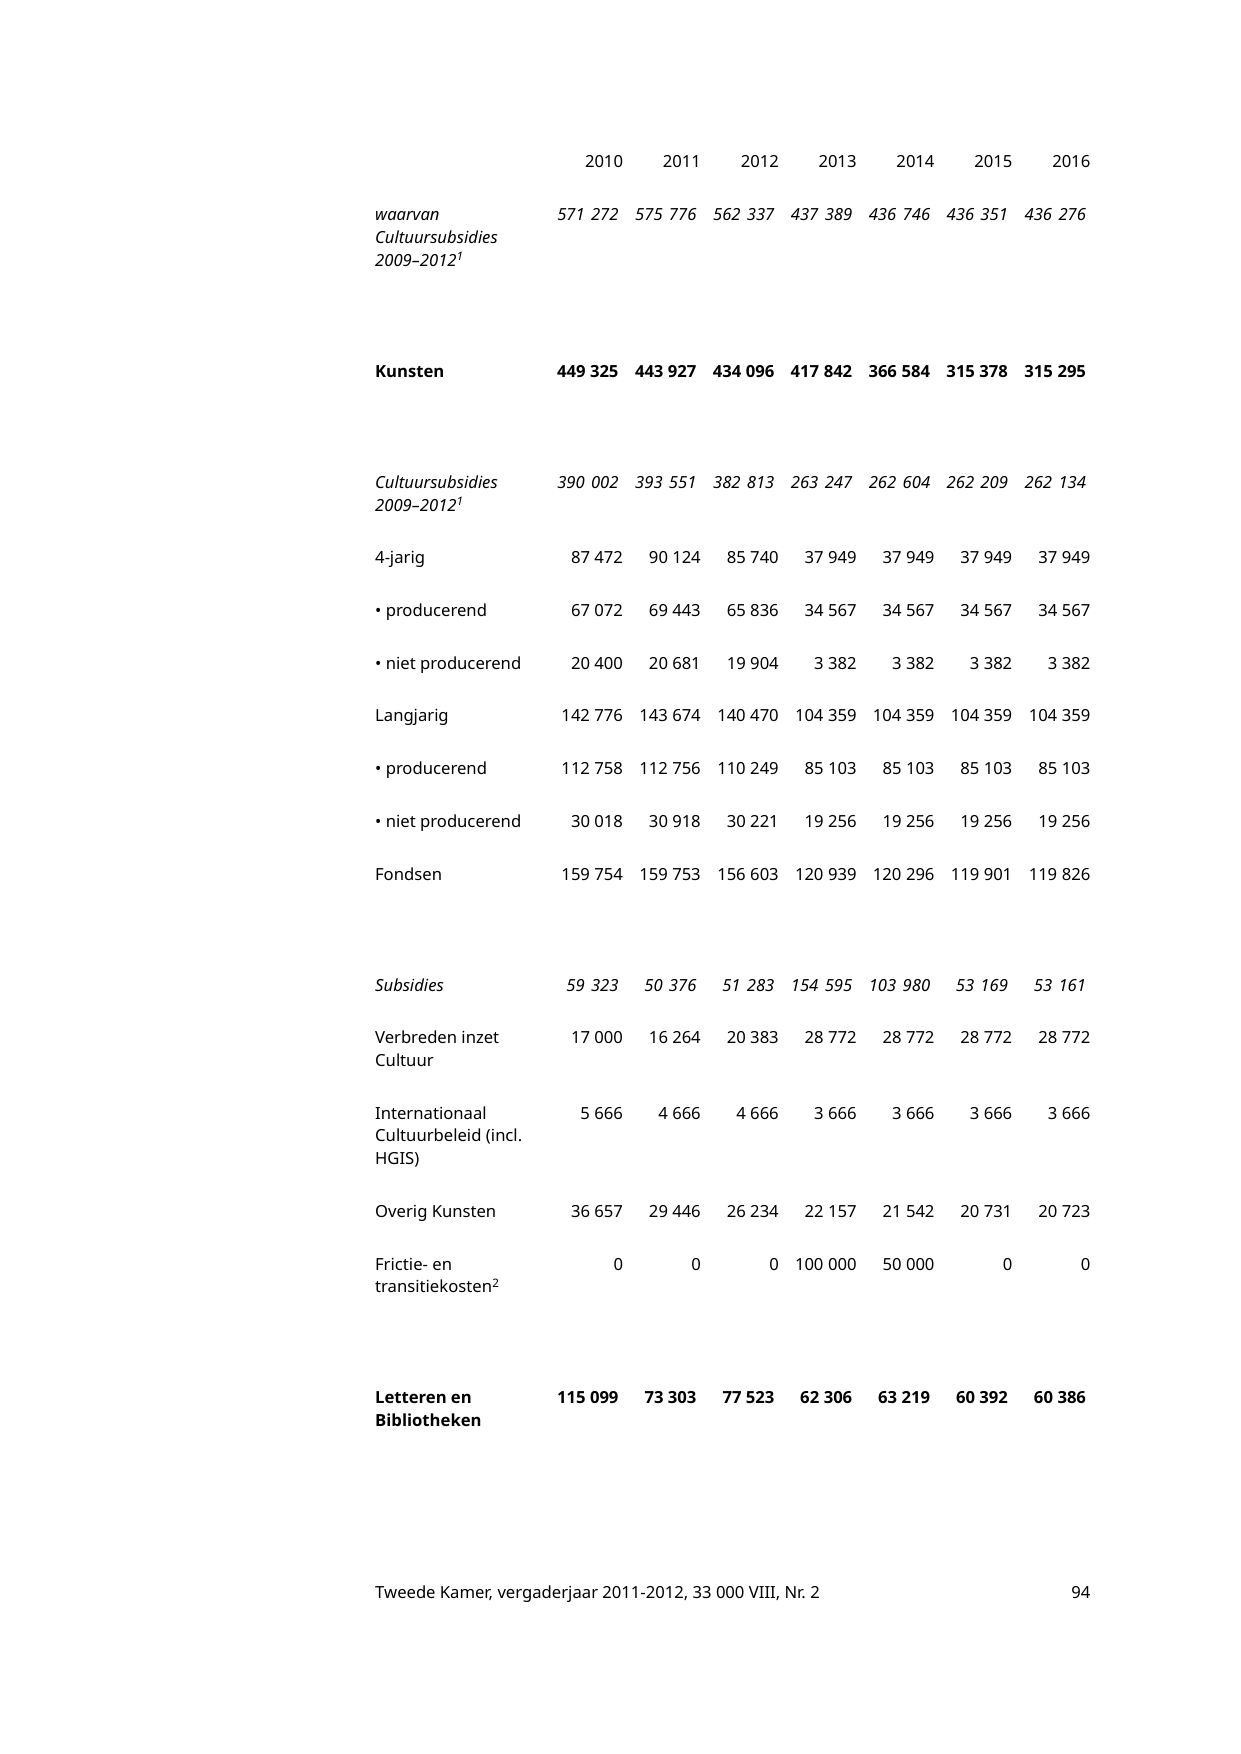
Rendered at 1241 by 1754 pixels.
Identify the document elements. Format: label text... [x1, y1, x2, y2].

table_cell [1012, 1328, 1090, 1386]
table_cell 90 124 [623, 546, 701, 598]
table_cell [934, 1461, 1012, 1520]
table_cell 3 666 [934, 1101, 1012, 1199]
table_cell 65 836 [701, 599, 778, 651]
table_cell 0 [701, 1252, 778, 1328]
table_cell 20 400 [545, 651, 623, 704]
table_cell 112 756 [623, 757, 701, 809]
table_cell Fondsen [375, 862, 545, 915]
table_cell 77 523 [701, 1386, 778, 1461]
table_cell 104 359 [1012, 704, 1090, 757]
table_cell 34 567 [856, 599, 934, 651]
table_cell 3 666 [779, 1101, 856, 1199]
table_cell [1012, 1461, 1090, 1520]
table_cell 63 219 [856, 1386, 934, 1461]
table_cell 262 604 [856, 470, 934, 546]
table_cell 37 949 [779, 546, 856, 598]
table_cell 140 470 [701, 704, 778, 757]
table_cell Overig Kunsten [375, 1200, 545, 1252]
table_cell 19 904 [701, 651, 778, 704]
table_cell 120 939 [779, 862, 856, 915]
table_cell 159 754 [545, 862, 623, 915]
table_cell [545, 915, 623, 973]
table_cell 575 776 [623, 203, 701, 301]
table_cell 19 256 [1012, 809, 1090, 862]
table_cell 436 276 [1012, 203, 1090, 301]
table_cell 417 842 [779, 359, 856, 412]
table_cell 36 657 [545, 1200, 623, 1252]
table_cell 571 272 [545, 203, 623, 301]
table_cell [545, 301, 623, 359]
table_cell 143 674 [623, 704, 701, 757]
table_cell waarvan Cultuursubsidies 2009–20121 [375, 203, 545, 301]
table_header 2011 [623, 150, 701, 203]
table_cell Verbreden inzet Cultuur [375, 1026, 545, 1101]
table_cell 53 169 [934, 973, 1012, 1026]
table_cell 51 283 [701, 973, 778, 1026]
table_cell [545, 1328, 623, 1386]
table_cell 3 666 [856, 1101, 934, 1199]
table_cell 60 392 [934, 1386, 1012, 1461]
table_cell 436 746 [856, 203, 934, 301]
table_cell 19 256 [856, 809, 934, 862]
table_cell 59 323 [545, 973, 623, 1026]
table_cell 119 901 [934, 862, 1012, 915]
table_cell 437 389 [779, 203, 856, 301]
table_cell [934, 915, 1012, 973]
table_cell [1012, 301, 1090, 359]
table_cell [623, 412, 701, 470]
table_cell [779, 1328, 856, 1386]
table_cell 4-jarig [375, 546, 545, 598]
table_cell 449 325 [545, 359, 623, 412]
table_cell 382 813 [701, 470, 778, 546]
table_cell Letteren en Bibliotheken [375, 1386, 545, 1461]
table_cell [856, 412, 934, 470]
table_cell 156 603 [701, 862, 778, 915]
table_cell 67 072 [545, 599, 623, 651]
table_cell 0 [545, 1252, 623, 1328]
table_cell 0 [623, 1252, 701, 1328]
table_header 2014 [856, 150, 934, 203]
table_cell 436 351 [934, 203, 1012, 301]
table_cell [375, 1328, 545, 1386]
table_cell 85 103 [934, 757, 1012, 809]
table_cell 85 103 [779, 757, 856, 809]
table_cell [779, 412, 856, 470]
table_cell 37 949 [934, 546, 1012, 598]
table_cell 562 337 [701, 203, 778, 301]
table_cell 85 103 [856, 757, 934, 809]
table_cell 120 296 [856, 862, 934, 915]
table_cell 262 209 [934, 470, 1012, 546]
table_cell 30 018 [545, 809, 623, 862]
table_cell 21 542 [856, 1200, 934, 1252]
table_cell 20 383 [701, 1026, 778, 1101]
table_cell 28 772 [1012, 1026, 1090, 1101]
table_cell 16 264 [623, 1026, 701, 1101]
table_cell • producerend [375, 599, 545, 651]
table_cell 20 731 [934, 1200, 1012, 1252]
table_cell 34 567 [779, 599, 856, 651]
table_cell 315 295 [1012, 359, 1090, 412]
table_cell 28 772 [856, 1026, 934, 1101]
table_cell [701, 915, 778, 973]
table_cell [623, 915, 701, 973]
table_cell 34 567 [1012, 599, 1090, 651]
table_cell 50 000 [856, 1252, 934, 1328]
table_cell [779, 915, 856, 973]
table_cell 112 758 [545, 757, 623, 809]
table_cell • niet producerend [375, 651, 545, 704]
table_cell 0 [934, 1252, 1012, 1328]
table_cell 85 740 [701, 546, 778, 598]
table_cell 50 376 [623, 973, 701, 1026]
table_cell 154 595 [779, 973, 856, 1026]
table_cell 119 826 [1012, 862, 1090, 915]
table_cell Internationaal Cultuurbeleid (incl. HGIS) [375, 1101, 545, 1199]
table_cell 37 949 [856, 546, 934, 598]
table_cell [1012, 412, 1090, 470]
table_cell [701, 1328, 778, 1386]
table_header 2012 [701, 150, 778, 203]
table_cell 434 096 [701, 359, 778, 412]
table_cell 390 002 [545, 470, 623, 546]
table_cell [934, 1328, 1012, 1386]
table_cell [779, 301, 856, 359]
table_cell 22 157 [779, 1200, 856, 1252]
table_cell [701, 301, 778, 359]
table_cell 366 584 [856, 359, 934, 412]
table_cell Langjarig [375, 704, 545, 757]
table_cell 34 567 [934, 599, 1012, 651]
table_cell 19 256 [934, 809, 1012, 862]
table_cell 73 303 [623, 1386, 701, 1461]
table_cell 19 256 [779, 809, 856, 862]
table_cell [1012, 915, 1090, 973]
table_cell [856, 1461, 934, 1520]
table_cell • producerend [375, 757, 545, 809]
table_cell Frictie- en transitiekosten2 [375, 1252, 545, 1328]
table_cell [623, 1461, 701, 1520]
table_cell 104 359 [856, 704, 934, 757]
table_cell [375, 301, 545, 359]
table_cell 26 234 [701, 1200, 778, 1252]
table_cell 263 247 [779, 470, 856, 546]
table_header [375, 150, 545, 203]
table_cell 142 776 [545, 704, 623, 757]
table_header 2013 [779, 150, 856, 203]
table_cell 17 000 [545, 1026, 623, 1101]
table_cell 159 753 [623, 862, 701, 915]
table_cell 110 249 [701, 757, 778, 809]
table_cell 4 666 [623, 1101, 701, 1199]
table_cell 29 446 [623, 1200, 701, 1252]
table_cell 37 949 [1012, 546, 1090, 598]
table_cell [623, 301, 701, 359]
table_cell 393 551 [623, 470, 701, 546]
table_cell [856, 301, 934, 359]
table_cell Cultuursubsidies 2009–20121 [375, 470, 545, 546]
table_cell [623, 1328, 701, 1386]
table_cell [779, 1461, 856, 1520]
table_cell [856, 915, 934, 973]
table_cell 69 443 [623, 599, 701, 651]
table_cell 85 103 [1012, 757, 1090, 809]
table_cell 100 000 [779, 1252, 856, 1328]
table_cell 4 666 [701, 1101, 778, 1199]
table_cell 62 306 [779, 1386, 856, 1461]
table_cell [545, 1461, 623, 1520]
table_cell 60 386 [1012, 1386, 1090, 1461]
table_cell 3 382 [934, 651, 1012, 704]
table_cell [934, 301, 1012, 359]
table_header 2010 [545, 150, 623, 203]
table_cell 5 666 [545, 1101, 623, 1199]
table_cell [375, 412, 545, 470]
table_cell 28 772 [779, 1026, 856, 1101]
table_cell [375, 1461, 545, 1520]
table_cell [934, 412, 1012, 470]
table_cell [701, 1461, 778, 1520]
table_cell 20 681 [623, 651, 701, 704]
table_cell 3 382 [779, 651, 856, 704]
table_cell 0 [1012, 1252, 1090, 1328]
table_cell 30 221 [701, 809, 778, 862]
table_cell 104 359 [934, 704, 1012, 757]
table_cell 30 918 [623, 809, 701, 862]
table_cell 443 927 [623, 359, 701, 412]
table_cell [856, 1328, 934, 1386]
table_cell [701, 412, 778, 470]
table_cell 104 359 [779, 704, 856, 757]
table_cell Kunsten [375, 359, 545, 412]
table_cell [375, 915, 545, 973]
table_header 2015 [934, 150, 1012, 203]
table_cell 3 382 [1012, 651, 1090, 704]
table_cell 20 723 [1012, 1200, 1090, 1252]
table_cell 28 772 [934, 1026, 1012, 1101]
table_cell 262 134 [1012, 470, 1090, 546]
table_cell [545, 412, 623, 470]
table_cell 53 161 [1012, 973, 1090, 1026]
table_cell 103 980 [856, 973, 934, 1026]
table_cell Subsidies [375, 973, 545, 1026]
table_cell 115 099 [545, 1386, 623, 1461]
table_header 2016 [1012, 150, 1090, 203]
table_cell • niet producerend [375, 809, 545, 862]
table_cell 315 378 [934, 359, 1012, 412]
table_cell 87 472 [545, 546, 623, 598]
table_cell 3 382 [856, 651, 934, 704]
table_cell 3 666 [1012, 1101, 1090, 1199]
